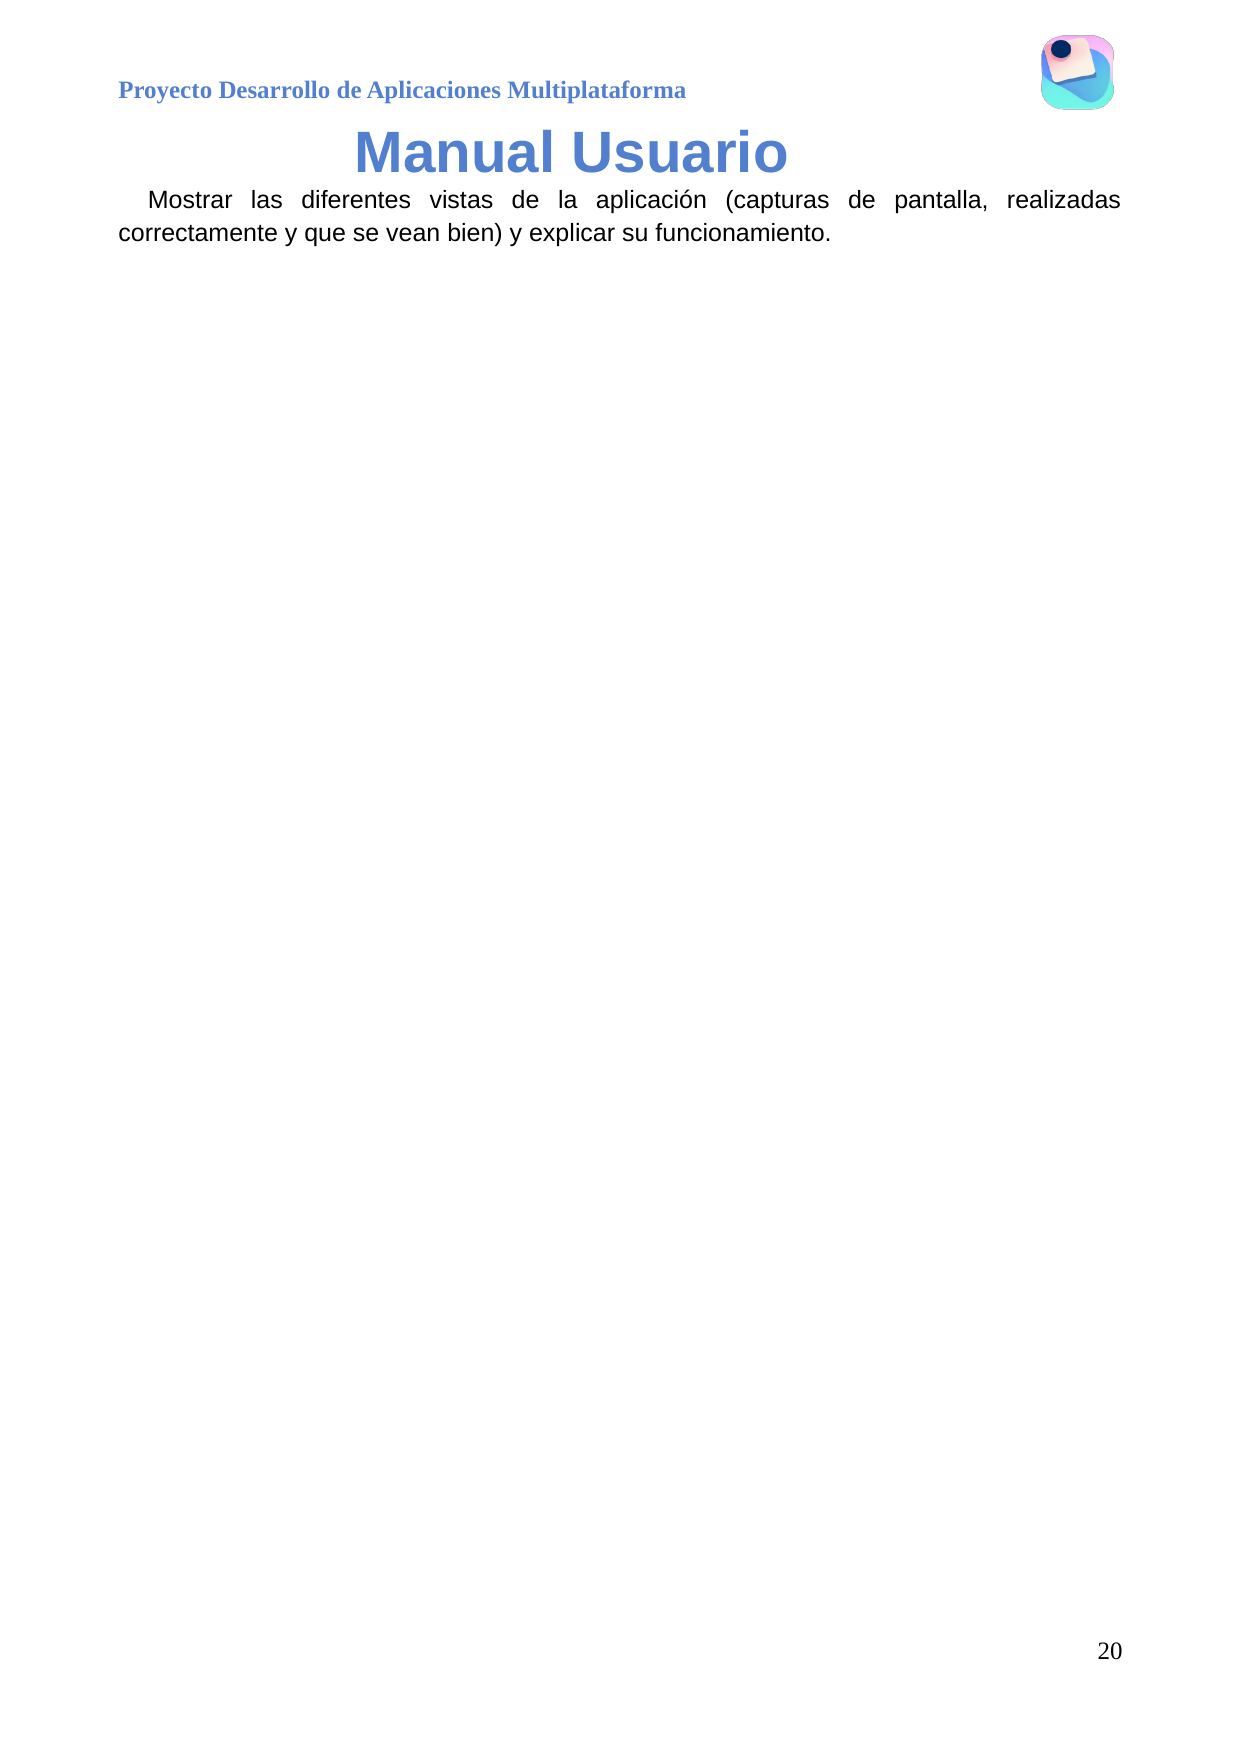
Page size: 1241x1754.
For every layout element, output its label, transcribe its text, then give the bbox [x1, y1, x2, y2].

text Mostrar las diferentes vistas de la aplicación (capturas de pantalla, realizadas correctamente y que se vean bien) y explicar su funcionamiento. [118, 185, 1122, 247]
picture [1025, 26, 1125, 121]
subtitle Manual Usuario [118, 118, 1122, 185]
